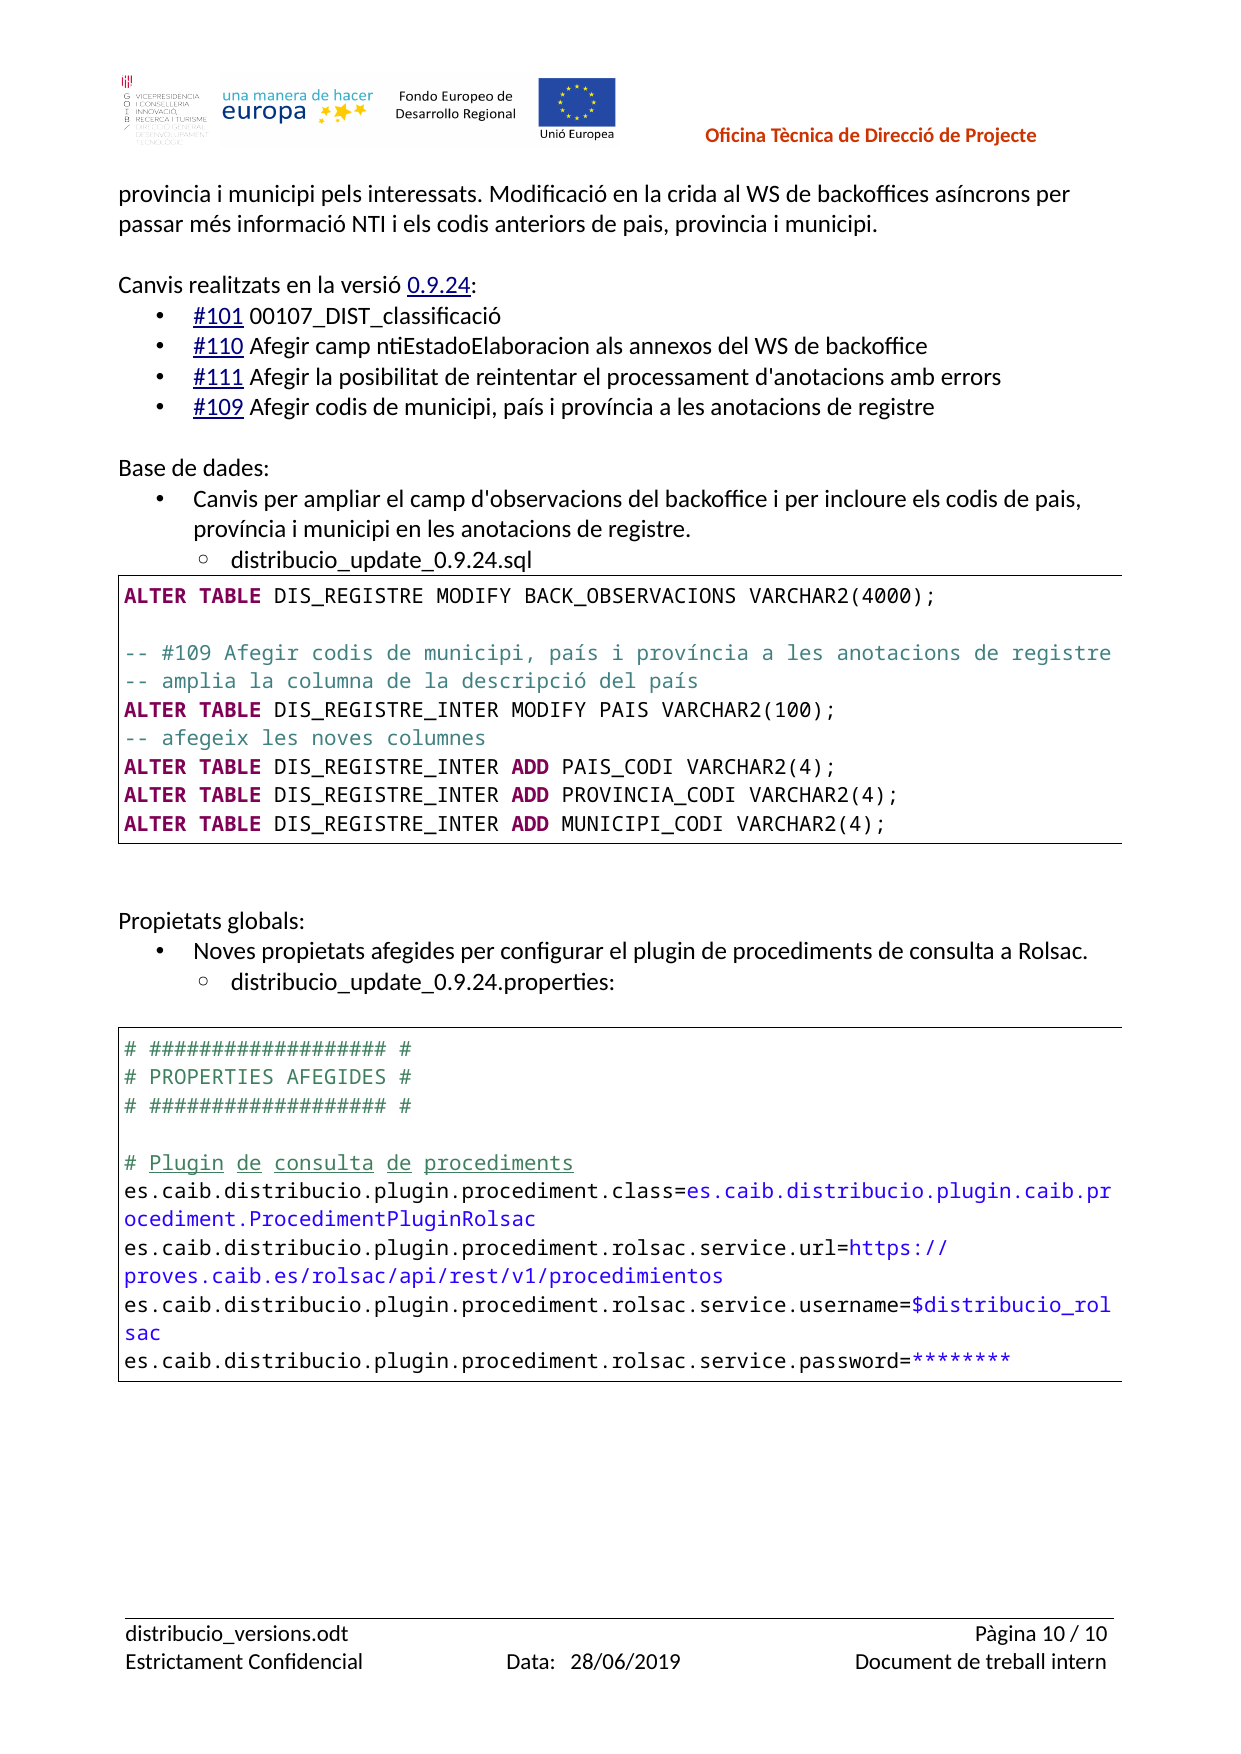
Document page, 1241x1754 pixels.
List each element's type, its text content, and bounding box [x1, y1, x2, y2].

list #109 Afegir codis de municipi, país i província a les anotacions de registre [156, 391, 1122, 422]
table_header ALTER TABLE DIS_REGISTRE MODIFY BACK_OBSERVACIONS VARCHAR2(4000); -- #109 Afegir codis de municipi, país i província a les anotacions de registre -- amplia la columna de la descripció del país ALTER TABLE DIS_REGISTRE_INTER MODIFY PAIS VARCHAR2(100); -- afegeix les noves columnes ALTER TABLE DIS_REGISTRE_INTER ADD PAIS_CODI VARCHAR2(4); ALTER TABLE DIS_REGISTRE_INTER ADD PROVINCIA_CODI VARCHAR2(4); ALTER TABLE DIS_REGISTRE_INTER ADD MUNICIPI_CODI VARCHAR2(4); [119, 576, 1122, 843]
text provincia i municipi pels interessats. Modificació en la crida al WS de backoffices asíncrons per passar més informació NTI i els codis anteriors de pais, provincia i municipi. [118, 178, 1122, 239]
list distribucio_update_0.9.24.properties: [193, 966, 1122, 997]
list distribucio_update_0.9.24.sql [193, 544, 1122, 574]
list #101 00107_DIST_classificació [156, 300, 1122, 330]
picture [118, 73, 213, 147]
table_header # ################### # # PROPERTIES AFEGIDES # # ################### # # Plugin de consulta de procediments es.caib.distribucio.plugin.procediment.class=es.caib.distribucio.plugin.caib.procediment.ProcedimentPluginRolsac es.caib.distribucio.plugin.procediment.rolsac.service.url=https://proves.caib.es/rolsac/api/rest/v1/procedimientos es.caib.distribucio.plugin.procediment.rolsac.service.username=$distribucio_rolsac es.caib.distribucio.plugin.procediment.rolsac.service.password=******** [119, 1028, 1122, 1381]
text Base de dades: [118, 452, 1122, 483]
text Canvis realitzats en la versió 0.9.24: [118, 269, 1122, 300]
list Noves propietats afegides per configurar el plugin de procediments de consulta a Rolsac. [156, 936, 1122, 966]
list #110 Afegir camp ntiEstadoElaboracion als annexos del WS de backoffice [156, 330, 1122, 361]
list Canvis per ampliar el camp d'observacions del backoffice i per incloure els codis de pais, província i municipi en les anotacions de registre. [156, 483, 1122, 544]
text Propietats globals: [118, 905, 1122, 936]
list #111 Afegir la posibilitat de reintentar el processament d'anotacions amb errors [156, 361, 1122, 391]
picture [219, 73, 621, 147]
